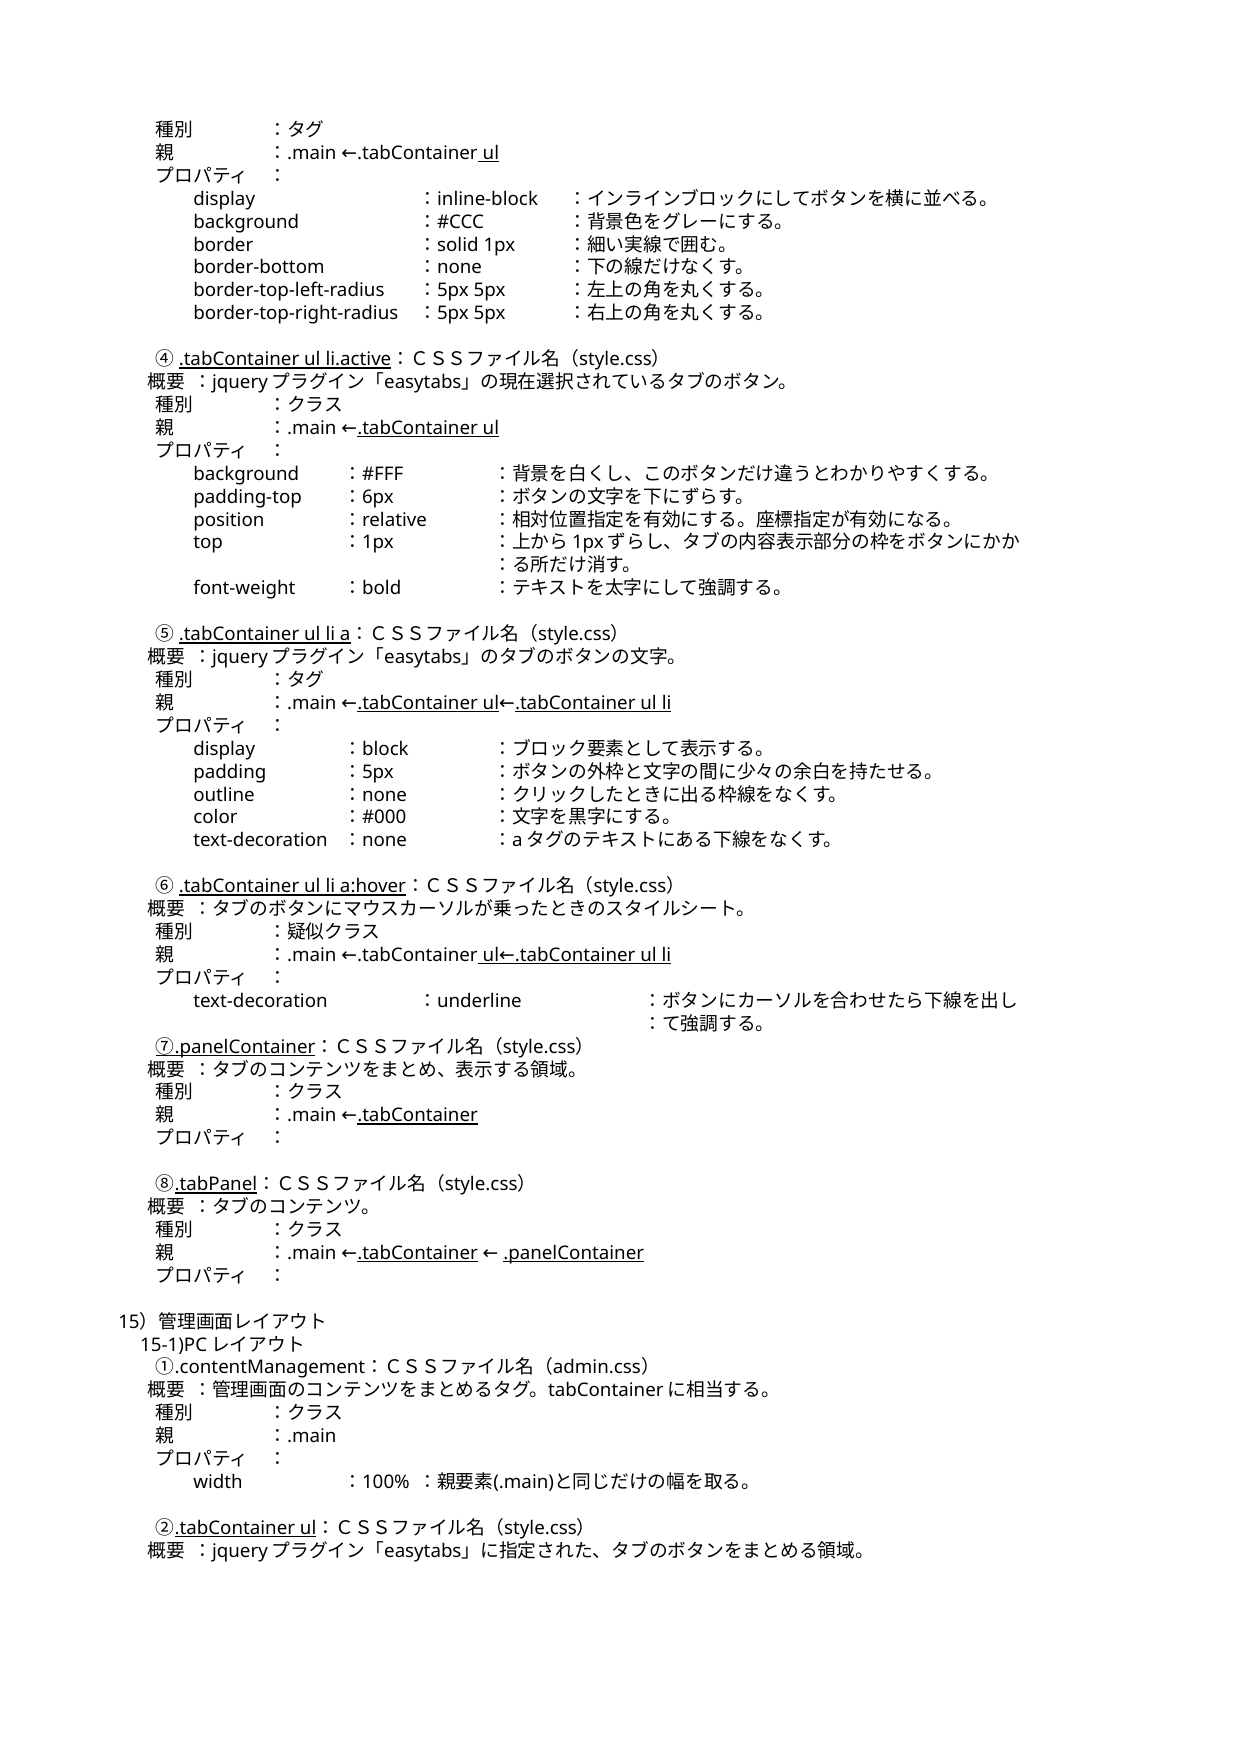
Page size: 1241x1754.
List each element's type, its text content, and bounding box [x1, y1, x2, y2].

text display ：inline-block ：インラインブロックにしてボタンを横に並べる。 [118, 187, 1122, 210]
text 概要 ：jqueryプラグイン「easytabs」のタブのボタンの文字。 [118, 645, 1122, 668]
text 種別 ：タグ [118, 668, 1122, 691]
text 15）管理画面レイアウト [118, 1310, 1122, 1333]
text 種別 ：クラス [118, 1401, 1122, 1424]
text padding ：5px ：ボタンの外枠と文字の間に少々の余白を持たせる。 [118, 760, 1122, 783]
text text-decoration ：none ：aタグのテキストにある下線をなくす。 [118, 828, 1122, 851]
text 親 ：.main ←.tabContainer ul←.tabContainer ul li [118, 691, 1122, 714]
text ④ .tabContainer ul li.active：ＣＳＳファイル名（style.css） [118, 347, 1122, 370]
text 種別 ：クラス [118, 1218, 1122, 1241]
text プロパティ ： [118, 714, 1122, 737]
text プロパティ ： [118, 966, 1122, 989]
text 概要 ：タブのボタンにマウスカーソルが乗ったときのスタイルシート。 [118, 897, 1122, 920]
text ⑧.tabPanel：ＣＳＳファイル名（style.css） [118, 1172, 1122, 1195]
text 親 ：.main ←.tabContainer ul [118, 416, 1122, 439]
text ：る所だけ消す。 [118, 553, 1122, 576]
text 概要 ：管理画面のコンテンツをまとめるタグ。tabContainerに相当する。 [118, 1378, 1122, 1401]
text プロパティ ： [118, 1447, 1122, 1470]
text 種別 ：クラス [118, 1081, 1122, 1103]
text 種別 ：クラス [118, 393, 1122, 416]
text プロパティ ： [118, 439, 1122, 462]
text border-top-right-radius ：5px 5px ：右上の角を丸くする。 [118, 301, 1122, 324]
text padding-top ：6px ：ボタンの文字を下にずらす。 [118, 485, 1122, 508]
text 概要 ：タブのコンテンツをまとめ、表示する領域。 [118, 1058, 1122, 1081]
text 15-1)PCレイアウト [118, 1333, 1122, 1356]
text 概要 ：jqueryプラグイン「easytabs」の現在選択されているタブのボタン。 [118, 370, 1122, 393]
text width ：100% ：親要素(.main)と同じだけの幅を取る。 [118, 1470, 1122, 1493]
text border-bottom ：none ：下の線だけなくす。 [118, 256, 1122, 278]
text ②.tabContainer ul：ＣＳＳファイル名（style.css） [118, 1516, 1122, 1539]
text 親 ：.main ←.tabContainer ← .panelContainer [118, 1241, 1122, 1264]
text text-decoration ：underline ：ボタンにカーソルを合わせたら下線を出し [118, 989, 1122, 1012]
text ⑥ .tabContainer ul li a:hover：ＣＳＳファイル名（style.css） [118, 874, 1122, 897]
text 種別 ：疑似クラス [118, 920, 1122, 943]
text font-weight ：bold ：テキストを太字にして強調する。 [118, 576, 1122, 599]
text ①.contentManagement：ＣＳＳファイル名（admin.css） [118, 1356, 1122, 1378]
text position ：relative ：相対位置指定を有効にする。座標指定が有効になる。 [118, 508, 1122, 531]
text background ：#FFF ：背景を白くし、このボタンだけ違うとわかりやすくする。 [118, 462, 1122, 485]
text プロパティ ： [118, 1264, 1122, 1287]
text プロパティ ： [118, 1126, 1122, 1149]
text 親 ：.main ←.tabContainer ul [118, 141, 1122, 164]
text outline ：none ：クリックしたときに出る枠線をなくす。 [118, 783, 1122, 806]
text 種別 ：タグ [118, 118, 1122, 141]
text 概要 ：タブのコンテンツ。 [118, 1195, 1122, 1218]
text color ：#000 ：文字を黒字にする。 [118, 806, 1122, 828]
text background ：#CCC ：背景色をグレーにする。 [118, 210, 1122, 233]
text border ：solid 1px ：細い実線で囲む。 [118, 233, 1122, 256]
text 概要 ：jqueryプラグイン「easytabs」に指定された、タブのボタンをまとめる領域。 [118, 1539, 1122, 1562]
text 親 ：.main [118, 1424, 1122, 1447]
text ：て強調する。 [118, 1012, 1122, 1035]
text 親 ：.main ←.tabContainer [118, 1103, 1122, 1126]
text border-top-left-radius ：5px 5px ：左上の角を丸くする。 [118, 278, 1122, 301]
text ⑦.panelContainer：ＣＳＳファイル名（style.css） [118, 1035, 1122, 1058]
text プロパティ ： [118, 164, 1122, 187]
text display ：block ：ブロック要素として表示する。 [118, 737, 1122, 760]
text ⑤ .tabContainer ul li a：ＣＳＳファイル名（style.css） [118, 622, 1122, 645]
text 親 ：.main ←.tabContainer ul←.tabContainer ul li [118, 943, 1122, 966]
text top ：1px ：上から1pxずらし、タブの内容表示部分の枠をボタンにかか [118, 531, 1122, 553]
